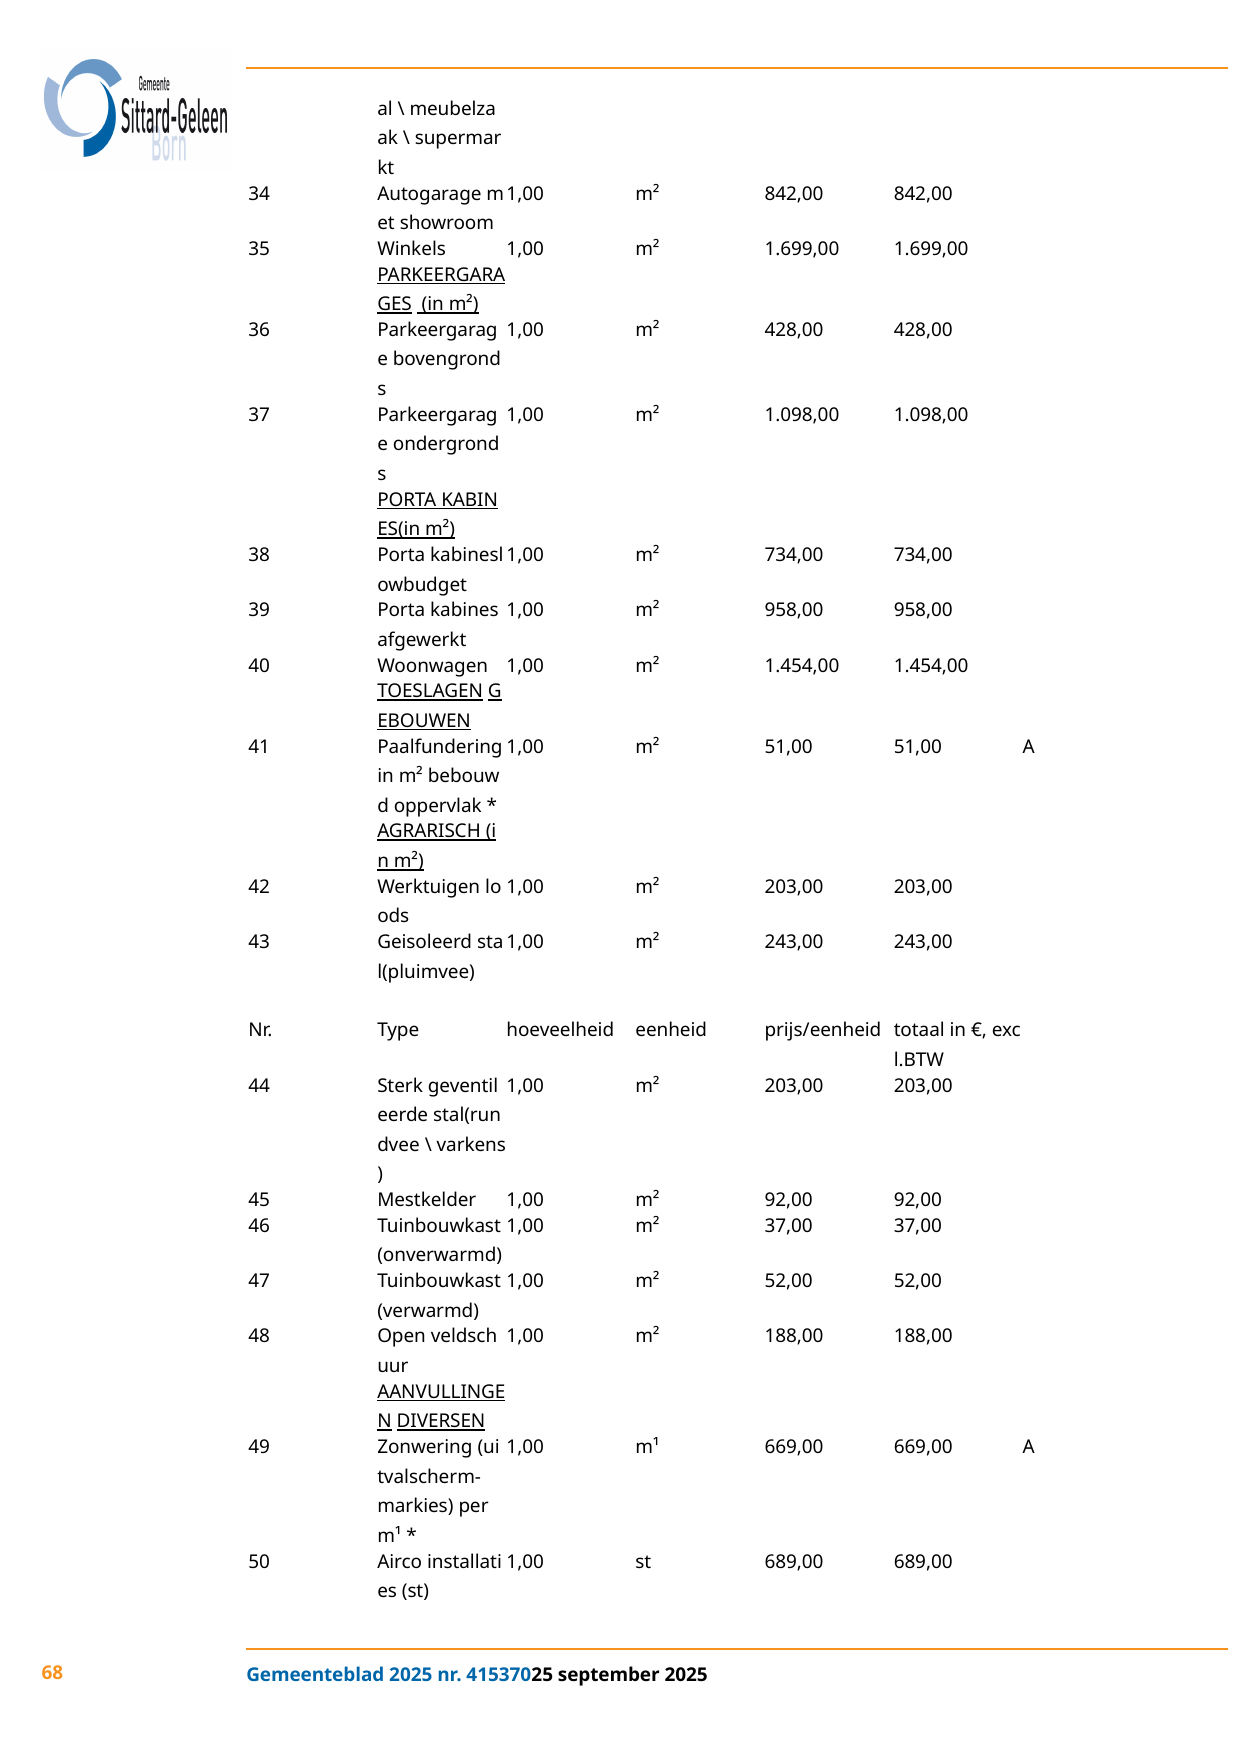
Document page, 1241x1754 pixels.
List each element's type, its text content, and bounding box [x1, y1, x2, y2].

table_cell Parkeergarage ondergronds [377, 401, 506, 486]
table_cell [635, 95, 764, 180]
table_cell [635, 1378, 764, 1433]
table_cell 669,00 [894, 1433, 1022, 1548]
table_cell [506, 261, 635, 316]
table_cell 1,00 [506, 1433, 635, 1548]
table_cell [894, 678, 1022, 733]
table_cell 1,00 [506, 596, 635, 652]
table_cell 734,00 [764, 541, 893, 596]
table_cell [1023, 401, 1152, 486]
table_header eenheid [635, 1017, 764, 1072]
table_cell [764, 818, 893, 873]
table_cell 203,00 [894, 1072, 1022, 1186]
table_cell [764, 678, 893, 733]
table_cell [1023, 1323, 1152, 1378]
table_cell A [1023, 733, 1152, 818]
table_cell Sterk geventileerde stal(rundvee \ varkens) [377, 1072, 506, 1186]
table_cell Airco installaties (st) [377, 1548, 506, 1603]
table_cell [894, 261, 1022, 316]
table_cell 1.098,00 [764, 401, 893, 486]
table_cell 35 [248, 235, 377, 261]
table_cell Zonwering (uitvalscherm-markies) per m¹ * [377, 1433, 506, 1548]
table_cell 1.454,00 [764, 652, 893, 677]
table_cell 734,00 [894, 541, 1022, 596]
table_cell 1,00 [506, 652, 635, 677]
table_header [1023, 1017, 1152, 1072]
table_cell 669,00 [764, 1433, 893, 1548]
table_cell [248, 261, 377, 316]
table_cell [635, 818, 764, 873]
table_cell 45 [248, 1186, 377, 1212]
table_cell 243,00 [764, 928, 893, 984]
table_cell 1,00 [506, 928, 635, 984]
table_cell 49 [248, 1433, 377, 1548]
table_cell [764, 1378, 893, 1433]
table_cell 52,00 [894, 1268, 1022, 1323]
table_cell 42 [248, 873, 377, 928]
table_cell [1023, 316, 1152, 401]
table_cell Geisoleerd stal(pluimvee) [377, 928, 506, 984]
table_cell 51,00 [764, 733, 893, 818]
table_cell [894, 95, 1022, 180]
table_cell PORTA KABINES(in m²) [377, 486, 506, 541]
table_cell [764, 486, 893, 541]
table_cell 243,00 [894, 928, 1022, 984]
table_cell [1023, 95, 1152, 180]
table_cell 1,00 [506, 733, 635, 818]
table_cell 1,00 [506, 316, 635, 401]
table_cell Tuinbouwkast (verwarmd) [377, 1268, 506, 1323]
table_header Type [377, 1017, 506, 1072]
table_cell 40 [248, 652, 377, 677]
table_cell AANVULLINGEN DIVERSEN [377, 1378, 506, 1433]
table_cell Woonwagen [377, 652, 506, 677]
table_cell 428,00 [764, 316, 893, 401]
table_cell Tuinbouwkast (onverwarmd) [377, 1212, 506, 1267]
table_cell 43 [248, 928, 377, 984]
table_cell 203,00 [764, 1072, 893, 1186]
table_cell [506, 1378, 635, 1433]
table_cell 37,00 [894, 1212, 1022, 1267]
table_cell 1.699,00 [894, 235, 1022, 261]
table_cell [1023, 596, 1152, 652]
table_cell Winkels [377, 235, 506, 261]
table_cell 1,00 [506, 180, 635, 235]
table_cell [635, 486, 764, 541]
table_cell 1,00 [506, 1186, 635, 1212]
table_cell [764, 95, 893, 180]
table_cell 34 [248, 180, 377, 235]
table_cell [1023, 1212, 1152, 1267]
table_cell Porta kabineslowbudget [377, 541, 506, 596]
table_cell al \ meubelzaak \ supermarkt [377, 95, 506, 180]
table_cell 37 [248, 401, 377, 486]
table_cell 52,00 [764, 1268, 893, 1323]
table_cell 203,00 [894, 873, 1022, 928]
table_cell [1023, 678, 1152, 733]
table_cell [248, 1378, 377, 1433]
table_cell [1023, 652, 1152, 677]
table_cell m² [635, 733, 764, 818]
table_cell 188,00 [764, 1323, 893, 1378]
table_cell 51,00 [894, 733, 1022, 818]
table_header hoeveelheid [506, 1017, 635, 1072]
table_cell 48 [248, 1323, 377, 1378]
table_cell [1023, 1186, 1152, 1212]
table_cell m¹ [635, 1433, 764, 1548]
table_cell Mestkelder [377, 1186, 506, 1212]
table_cell [1023, 1378, 1152, 1433]
table_header Nr. [248, 1017, 377, 1072]
table_header totaal in €, excl.BTW [894, 1017, 1022, 1072]
table_cell [635, 261, 764, 316]
table_cell 428,00 [894, 316, 1022, 401]
table_cell 44 [248, 1072, 377, 1186]
table_cell [506, 486, 635, 541]
table_cell 188,00 [894, 1323, 1022, 1378]
table_cell m² [635, 1186, 764, 1212]
table_cell 1,00 [506, 1212, 635, 1267]
table_cell 1,00 [506, 541, 635, 596]
table_cell Paalfundering in m² bebouwd oppervlak * [377, 733, 506, 818]
table_cell st [635, 1548, 764, 1603]
table_cell [1023, 873, 1152, 928]
table_cell m² [635, 928, 764, 984]
table_cell [635, 678, 764, 733]
table_cell m² [635, 316, 764, 401]
table_cell Porta kabinesafgewerkt [377, 596, 506, 652]
table_cell 1.098,00 [894, 401, 1022, 486]
table_cell [1023, 261, 1152, 316]
table_cell 38 [248, 541, 377, 596]
table_cell Autogarage met showroom [377, 180, 506, 235]
table_cell [894, 1378, 1022, 1433]
table_cell 958,00 [764, 596, 893, 652]
table_cell 46 [248, 1212, 377, 1267]
table_cell [1023, 1072, 1152, 1186]
table_cell m² [635, 1323, 764, 1378]
table_cell 1,00 [506, 1268, 635, 1323]
table_cell [894, 818, 1022, 873]
table_cell 37,00 [764, 1212, 893, 1267]
table_cell [1023, 486, 1152, 541]
table_cell 1,00 [506, 401, 635, 486]
table_cell 842,00 [764, 180, 893, 235]
table_cell [248, 678, 377, 733]
table_cell m² [635, 596, 764, 652]
table_cell 1.699,00 [764, 235, 893, 261]
table_cell AGRARISCH (in m²) [377, 818, 506, 873]
table_cell 1,00 [506, 235, 635, 261]
table_cell [506, 818, 635, 873]
table_cell Parkeergarage bovengronds [377, 316, 506, 401]
table_cell m² [635, 235, 764, 261]
table_cell m² [635, 401, 764, 486]
table_cell [506, 95, 635, 180]
table_cell [894, 486, 1022, 541]
table_cell 1,00 [506, 873, 635, 928]
table_cell 39 [248, 596, 377, 652]
table_cell [1023, 818, 1152, 873]
table_cell TOESLAGEN GEBOUWEN [377, 678, 506, 733]
table_cell 1,00 [506, 1548, 635, 1603]
table_cell 842,00 [894, 180, 1022, 235]
table_cell m² [635, 873, 764, 928]
table_cell [248, 486, 377, 541]
table_cell 1.454,00 [894, 652, 1022, 677]
table_cell m² [635, 652, 764, 677]
table_cell Open veldschuur [377, 1323, 506, 1378]
table_cell Werktuigen loods [377, 873, 506, 928]
table_header prijs/eenheid [764, 1017, 893, 1072]
table_cell [1023, 928, 1152, 984]
table_cell 47 [248, 1268, 377, 1323]
table_cell 1,00 [506, 1072, 635, 1186]
table_cell 41 [248, 733, 377, 818]
table_cell 689,00 [764, 1548, 893, 1603]
table_cell 92,00 [894, 1186, 1022, 1212]
table_cell [1023, 1268, 1152, 1323]
table_cell 36 [248, 316, 377, 401]
table_cell [1023, 541, 1152, 596]
table_cell [506, 678, 635, 733]
table_cell 689,00 [894, 1548, 1022, 1603]
table_cell 958,00 [894, 596, 1022, 652]
table_cell m² [635, 1212, 764, 1267]
table_cell [1023, 180, 1152, 235]
table_cell m² [635, 1268, 764, 1323]
table_cell 92,00 [764, 1186, 893, 1212]
table_cell m² [635, 541, 764, 596]
table_cell [248, 818, 377, 873]
table_cell [1023, 1548, 1152, 1603]
table_cell 203,00 [764, 873, 893, 928]
table_cell [1023, 235, 1152, 261]
picture [41, 47, 231, 172]
table_cell m² [635, 1072, 764, 1186]
table_cell PARKEERGARAGES (in m²) [377, 261, 506, 316]
table_cell m² [635, 180, 764, 235]
table_cell 1,00 [506, 1323, 635, 1378]
table_cell A [1023, 1433, 1152, 1548]
table_cell [248, 95, 377, 180]
table_cell 50 [248, 1548, 377, 1603]
table_cell [764, 261, 893, 316]
